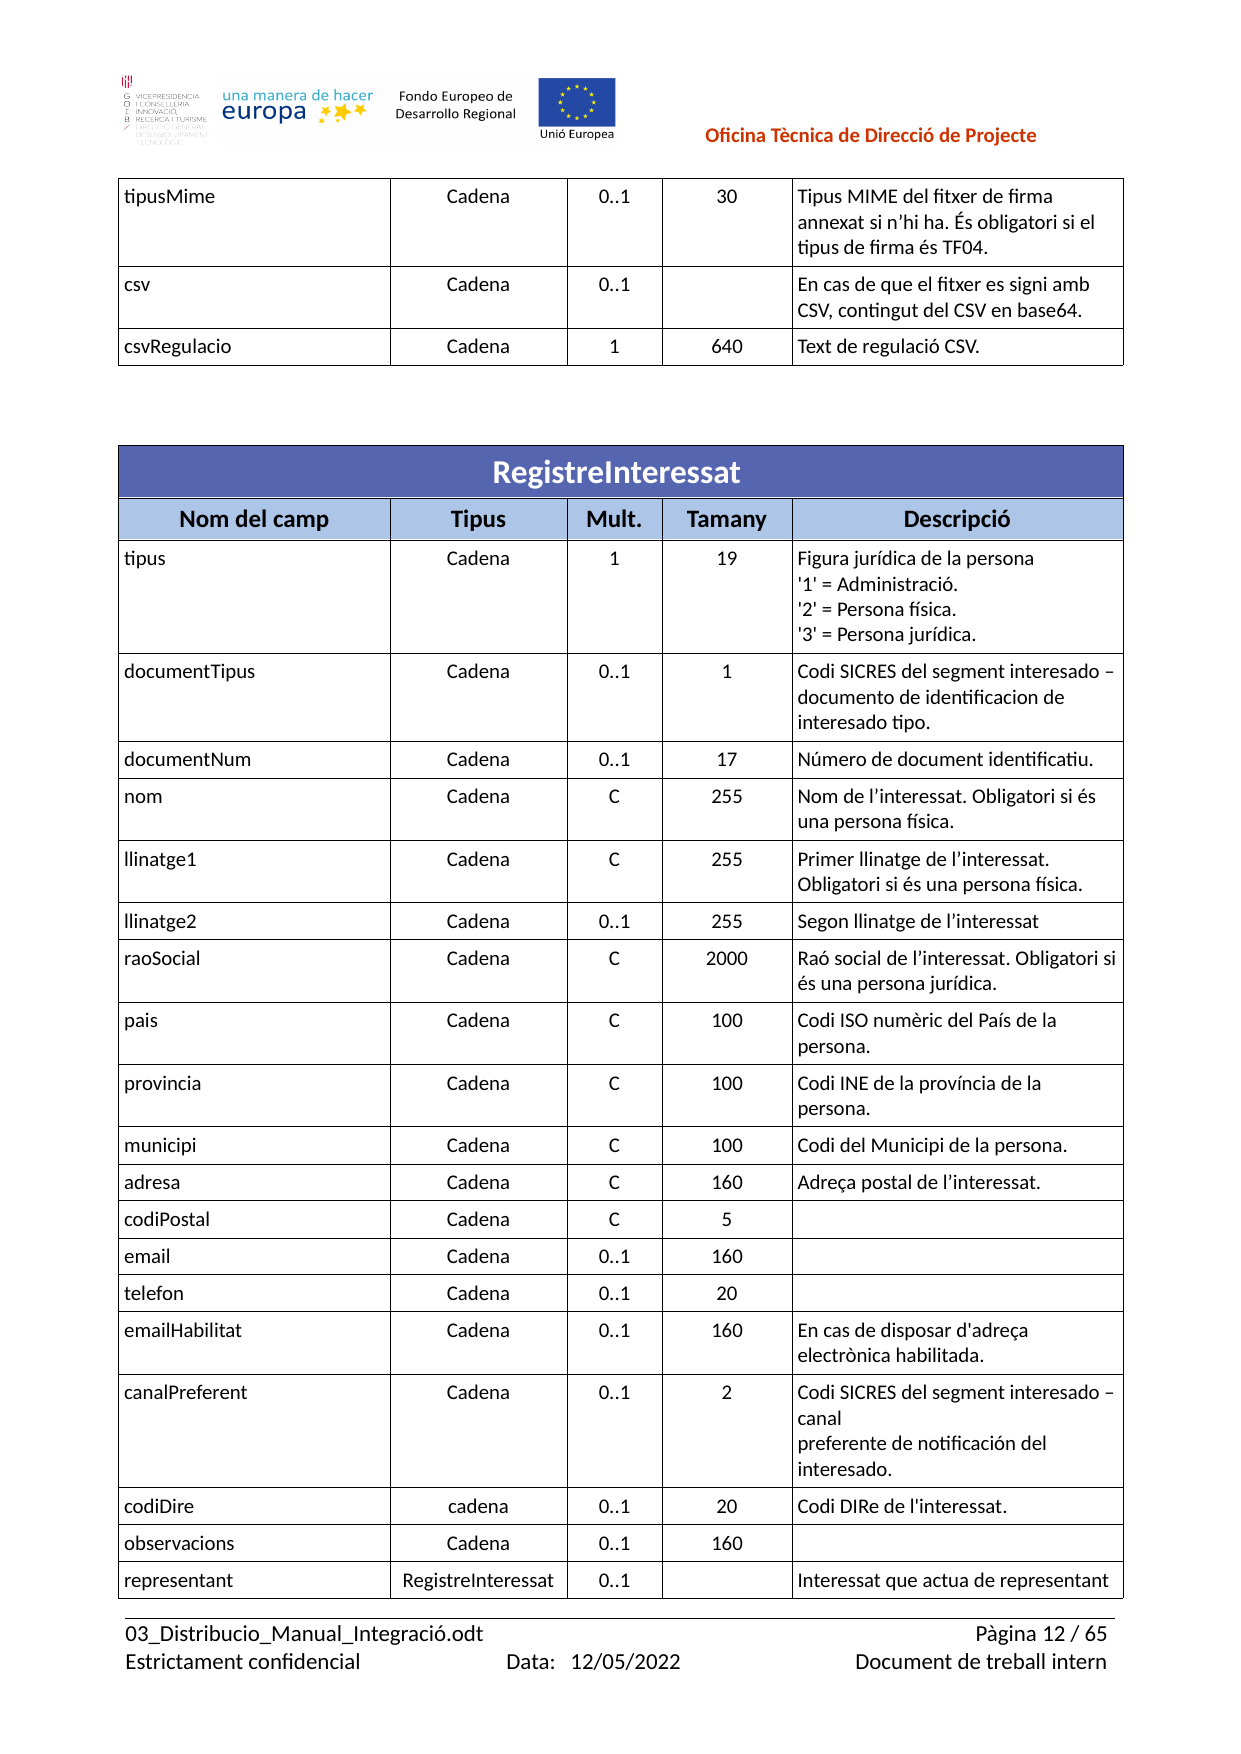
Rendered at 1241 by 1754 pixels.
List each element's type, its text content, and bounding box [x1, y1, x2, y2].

table_cell [793, 1201, 1123, 1237]
table_cell Nom de l’interessat. Obligatori si és una persona física. [793, 779, 1123, 840]
table_cell representant [119, 1562, 390, 1598]
table_cell C [568, 940, 662, 1002]
table_cell 0..1 [568, 1525, 662, 1561]
table_cell Nom del camp [119, 499, 390, 539]
table_cell 255 [663, 779, 792, 840]
table_cell tipusMime [119, 179, 390, 266]
table_cell 1 [568, 541, 662, 653]
table_cell 0..1 [568, 903, 662, 939]
table_cell Cadena [391, 1201, 567, 1237]
table_cell 0..1 [568, 654, 662, 741]
table_cell Cadena [391, 1165, 567, 1200]
table_cell 0..1 [568, 1488, 662, 1524]
table_cell csv [119, 267, 390, 328]
table_cell C [568, 779, 662, 840]
table_cell llinatge1 [119, 841, 390, 902]
table_cell pais [119, 1003, 390, 1064]
table_cell codiPostal [119, 1201, 390, 1237]
table_cell Número de document identificatiu. [793, 742, 1123, 777]
table_cell Cadena [391, 1065, 567, 1126]
table_cell Cadena [391, 329, 567, 365]
picture [219, 73, 621, 147]
table_cell Cadena [391, 267, 567, 328]
table_cell C [568, 1065, 662, 1126]
table_cell Codi SICRES del segment interesado – canal preferente de notificación del interesado. [793, 1375, 1123, 1487]
table_cell canalPreferent [119, 1375, 390, 1487]
table_cell Cadena [391, 841, 567, 902]
table_cell Codi SICRES del segment interesado – documento de identificacion de interesado tipo. [793, 654, 1123, 741]
table_cell 160 [663, 1525, 792, 1561]
table_cell Cadena [391, 1525, 567, 1561]
table_cell documentNum [119, 742, 390, 777]
table_cell Tipus MIME del fitxer de firma annexat si n’hi ha. És obligatori si el tipus de firma és TF04. [793, 179, 1123, 266]
table_cell C [568, 841, 662, 902]
table_cell [663, 267, 792, 328]
table_cell Cadena [391, 940, 567, 1002]
table_cell 0..1 [568, 1375, 662, 1487]
table_cell [793, 1275, 1123, 1311]
table_cell 0..1 [568, 1562, 662, 1598]
table_cell 1 [568, 329, 662, 365]
table_cell cadena [391, 1488, 567, 1524]
table_cell Primer llinatge de l’interessat. Obligatori si és una persona física. [793, 841, 1123, 902]
table_cell C [568, 1003, 662, 1064]
table_cell raoSocial [119, 940, 390, 1002]
table_cell 100 [663, 1003, 792, 1064]
table_cell 100 [663, 1127, 792, 1163]
table_cell Cadena [391, 1239, 567, 1274]
table_cell nom [119, 779, 390, 840]
table_cell C [568, 1165, 662, 1200]
table_cell 160 [663, 1239, 792, 1274]
table_cell 2000 [663, 940, 792, 1002]
table_cell 255 [663, 841, 792, 902]
table_cell Cadena [391, 1312, 567, 1374]
table_cell Cadena [391, 541, 567, 653]
table_cell En cas de que el fitxer es signi amb CSV, contingut del CSV en base64. [793, 267, 1123, 328]
table_cell Cadena [391, 1127, 567, 1163]
table_cell Segon llinatge de l’interessat [793, 903, 1123, 939]
table_cell municipi [119, 1127, 390, 1163]
table_cell C [568, 1127, 662, 1163]
table_cell tipus [119, 541, 390, 653]
table_cell provincia [119, 1065, 390, 1126]
table_cell 640 [663, 329, 792, 365]
table_cell documentTipus [119, 654, 390, 741]
table_cell Codi ISO numèric del País de la persona. [793, 1003, 1123, 1064]
table_cell 255 [663, 903, 792, 939]
table_cell emailHabilitat [119, 1312, 390, 1374]
table_cell 160 [663, 1165, 792, 1200]
table_cell 20 [663, 1275, 792, 1311]
table_cell [793, 1525, 1123, 1561]
table_cell Tamany [663, 499, 792, 539]
table_cell 0..1 [568, 1275, 662, 1311]
table_cell Cadena [391, 742, 567, 777]
table_cell 17 [663, 742, 792, 777]
table_cell Cadena [391, 779, 567, 840]
table_cell observacions [119, 1525, 390, 1561]
table_cell Figura jurídica de la persona '1' = Administració. '2' = Persona física. '3' = Persona jurídica. [793, 541, 1123, 653]
table_cell En cas de disposar d'adreça electrònica habilitada. [793, 1312, 1123, 1374]
table_cell Interessat que actua de representant [793, 1562, 1123, 1598]
table_cell Cadena [391, 1375, 567, 1487]
table_cell 1 [663, 654, 792, 741]
table_cell Codi DIRe de l'interessat. [793, 1488, 1123, 1524]
table_cell Raó social de l’interessat. Obligatori si és una persona jurídica. [793, 940, 1123, 1002]
table_cell 2 [663, 1375, 792, 1487]
table_cell Mult. [568, 499, 662, 539]
table_cell RegistreInteressat [391, 1562, 567, 1598]
table_cell 0..1 [568, 742, 662, 777]
table_cell Codi INE de la província de la persona. [793, 1065, 1123, 1126]
table_cell 0..1 [568, 267, 662, 328]
table_cell Text de regulació CSV. [793, 329, 1123, 365]
table_cell Cadena [391, 179, 567, 266]
table_cell [663, 1562, 792, 1598]
table_cell 20 [663, 1488, 792, 1524]
table_cell 5 [663, 1201, 792, 1237]
table_cell C [568, 1201, 662, 1237]
table_cell telefon [119, 1275, 390, 1311]
table_cell 19 [663, 541, 792, 653]
table_cell Cadena [391, 903, 567, 939]
table_cell csvRegulacio [119, 329, 390, 365]
table_cell [793, 1239, 1123, 1274]
table_cell Cadena [391, 654, 567, 741]
table_cell Codi del Municipi de la persona. [793, 1127, 1123, 1163]
table_cell Descripció [793, 499, 1123, 539]
picture [118, 73, 213, 147]
table_cell email [119, 1239, 390, 1274]
table_cell adresa [119, 1165, 390, 1200]
table_cell Tipus [391, 499, 567, 539]
table_cell 0..1 [568, 1312, 662, 1374]
table_cell Cadena [391, 1275, 567, 1311]
table_cell 100 [663, 1065, 792, 1126]
table_cell 0..1 [568, 179, 662, 266]
table_cell Cadena [391, 1003, 567, 1064]
table_cell 160 [663, 1312, 792, 1374]
table_cell codiDire [119, 1488, 390, 1524]
table_cell 30 [663, 179, 792, 266]
table_cell Adreça postal de l’interessat. [793, 1165, 1123, 1200]
table_header RegistreInteressat [119, 446, 1123, 497]
table_cell 0..1 [568, 1239, 662, 1274]
table_cell llinatge2 [119, 903, 390, 939]
